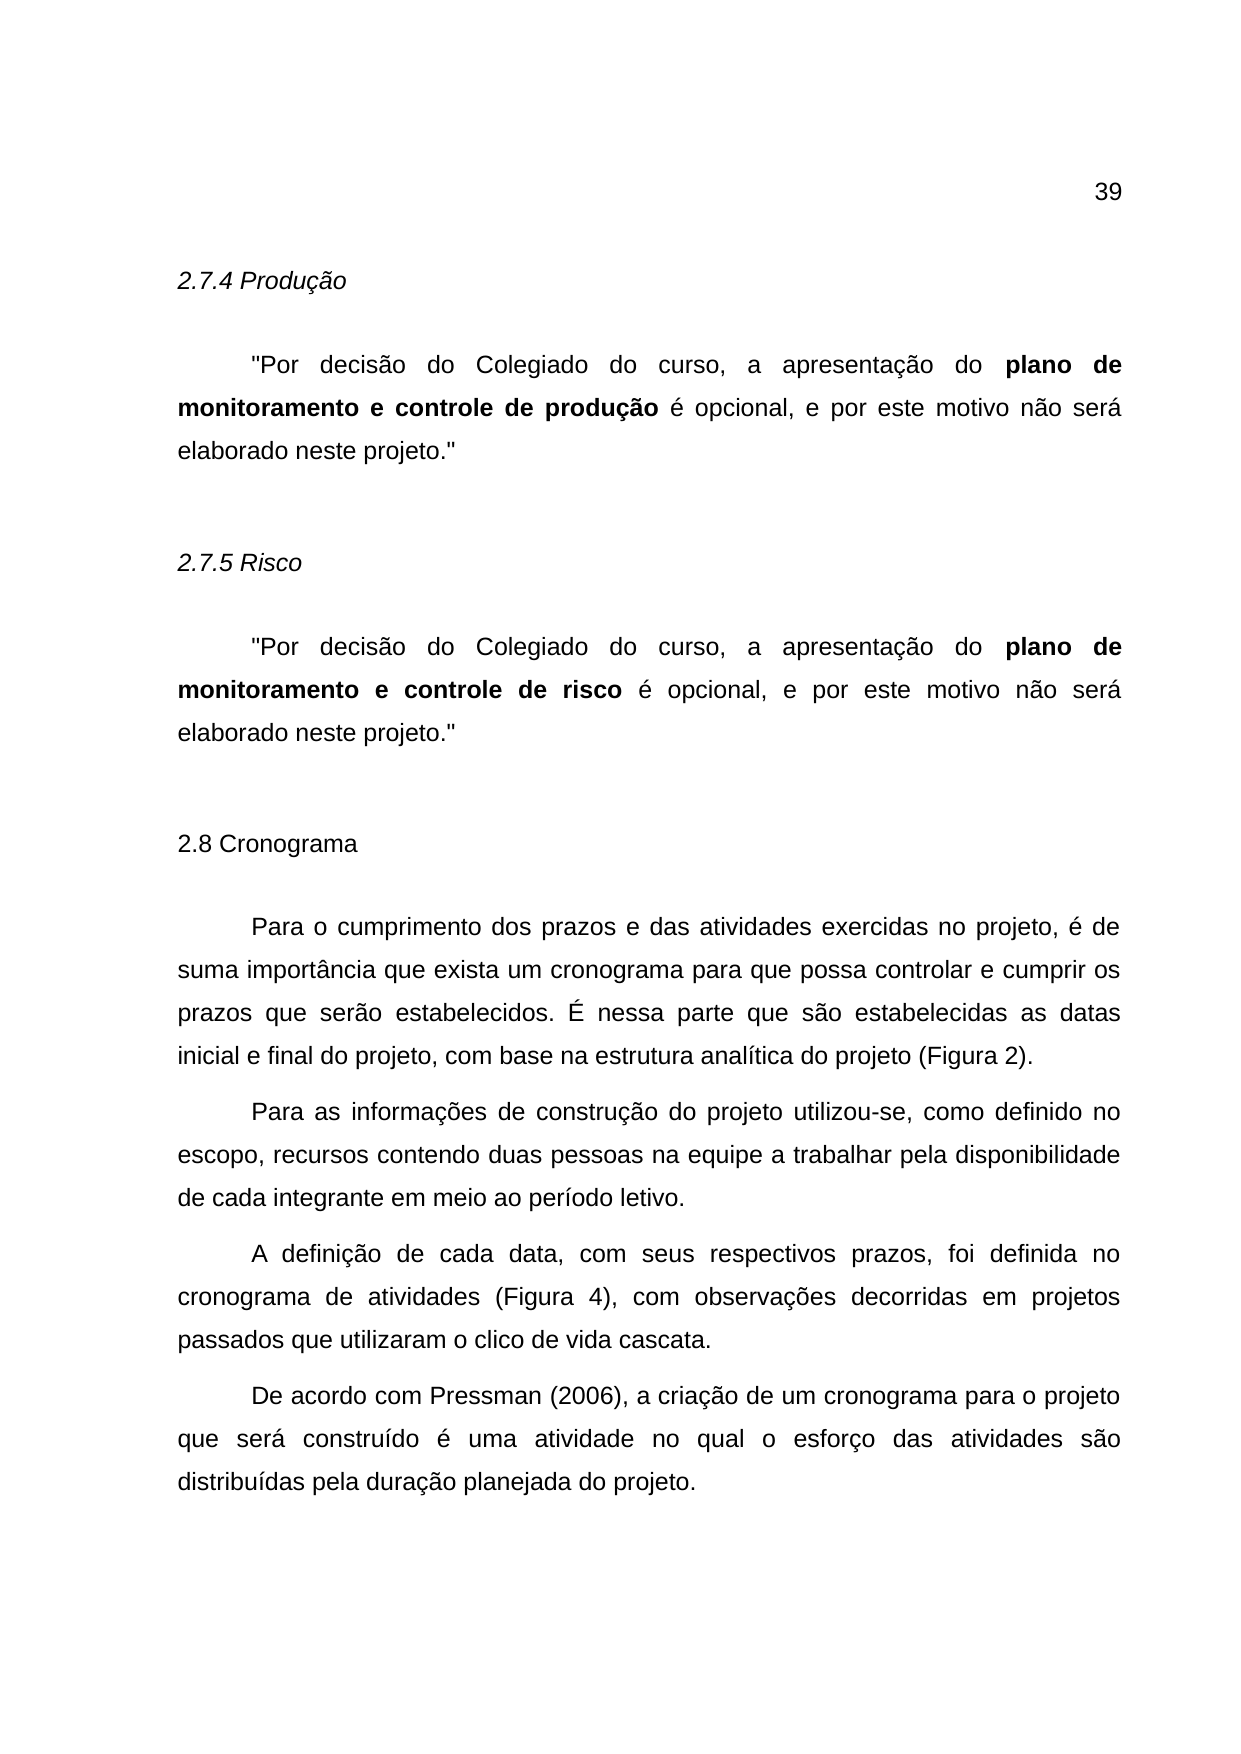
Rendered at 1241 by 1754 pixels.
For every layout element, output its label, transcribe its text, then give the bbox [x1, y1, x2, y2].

subtitle 2.7.5 Risco [177, 548, 1122, 576]
text A definição de cada data, com seus respectivos prazos, foi definida no cronograma de atividades (Figura 4), com observações decorridas em projetos passados que utilizaram o clico de vida cascata. [177, 1239, 1122, 1354]
text Para as informações de construção do projeto utilizou-se, como definido no escopo, recursos contendo duas pessoas na equipe a trabalhar pela disponibilidade de cada integrante em meio ao período letivo. [177, 1097, 1122, 1212]
subtitle 2.8 Cronograma [177, 829, 1122, 858]
text "Por decisão do Colegiado do curso, a apresentação do plano de monitoramento e controle de risco é opcional, e por este motivo não será elaborado neste projeto." [177, 632, 1122, 747]
text Para o cumprimento dos prazos e das atividades exercidas no projeto, é de suma importância que exista um cronograma para que possa controlar e cumprir os prazos que serão estabelecidos. É nessa parte que são estabelecidas as datas inicial e final do projeto, com base na estrutura analítica do projeto (Figura 2). [177, 912, 1122, 1070]
subtitle 2.7.4 Produção [177, 266, 1122, 294]
text De acordo com Pressman (2006), a criação de um cronograma para o projeto que será construído é uma atividade no qual o esforço das atividades são distribuídas pela duração planejada do projeto. [177, 1381, 1122, 1496]
text "Por decisão do Colegiado do curso, a apresentação do plano de monitoramento e controle de produção é opcional, e por este motivo não será elaborado neste projeto." [177, 350, 1122, 465]
